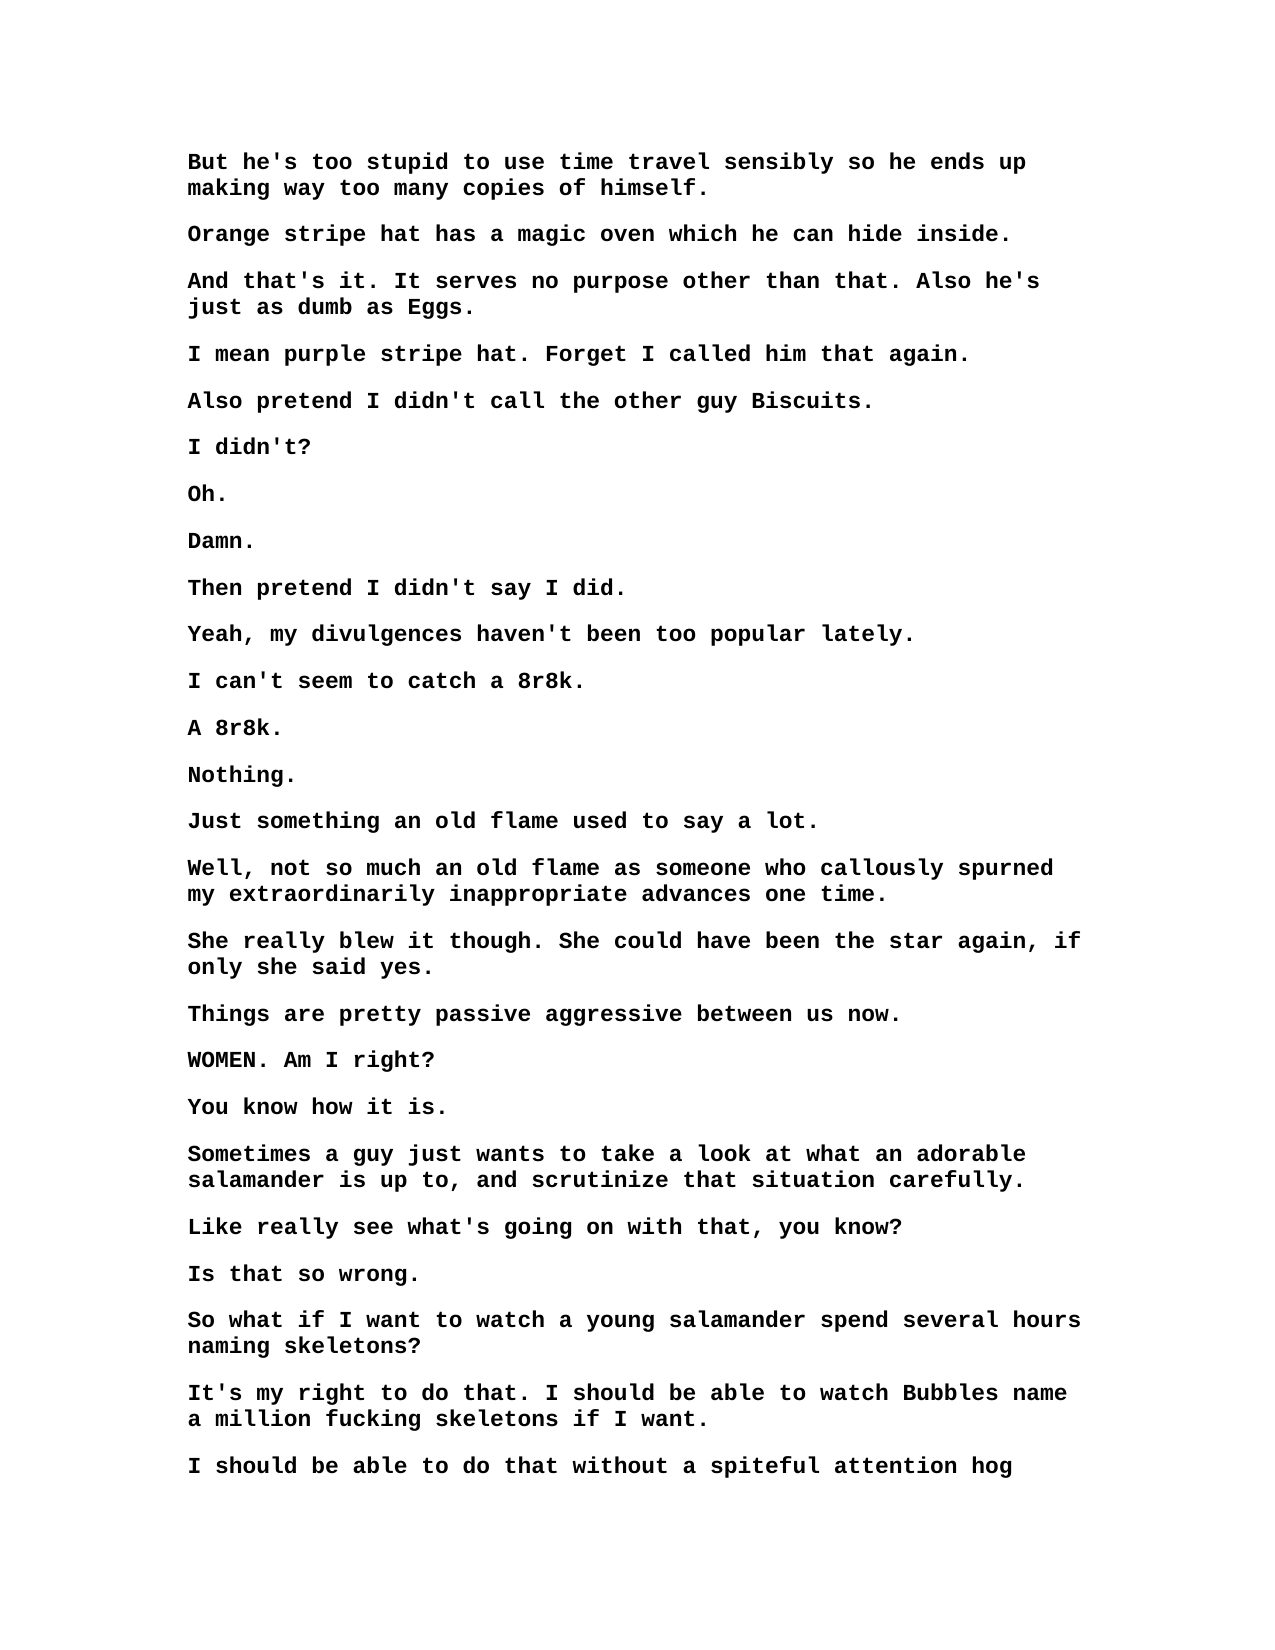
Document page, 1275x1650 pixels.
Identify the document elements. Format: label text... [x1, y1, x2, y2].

text So what if I want to watch a young salamander spend several hours naming skeletons? [187, 1309, 1087, 1361]
text I mean purple stripe hat. Forget I called him that again. [187, 342, 1087, 368]
text And that's it. It serves no purpose other than that. Also he's just as dumb as Eggs. [187, 269, 1087, 321]
text WOMEN. Am I right? [187, 1049, 1087, 1075]
text Things are pretty passive aggressive between us now. [187, 1002, 1087, 1028]
text Sometimes a guy just wants to take a look at what an adorable salamander is up to, and scrutinize that situation carefully. [187, 1142, 1087, 1194]
text Orange stripe hat has a magic oven which he can hide inside. [187, 223, 1087, 249]
text I didn't? [187, 436, 1087, 462]
text Also pretend I didn't call the other guy Biscuits. [187, 389, 1087, 415]
text Is that so wrong. [187, 1262, 1087, 1288]
text Like really see what's going on with that, you know? [187, 1215, 1087, 1241]
text I should be able to do that without a spiteful attention hog [187, 1454, 1087, 1480]
text Damn. [187, 529, 1087, 555]
text She really blew it though. She could have been the star again, if only she said yes. [187, 929, 1087, 981]
text Oh. [187, 482, 1087, 508]
text It's my right to do that. I should be able to watch Bubbles name a million fucking skeletons if I want. [187, 1381, 1087, 1433]
text Yeah, my divulgences haven't been too popular lately. [187, 623, 1087, 649]
text But he's too stupid to use time travel sensibly so he ends up making way too many copies of himself. [187, 150, 1087, 202]
text Well, not so much an old flame as someone who callously spurned my extraordinarily inappropriate advances one time. [187, 857, 1087, 908]
text Just something an old flame used to say a lot. [187, 810, 1087, 836]
text Nothing. [187, 763, 1087, 789]
text A 8r8k. [187, 716, 1087, 742]
text You know how it is. [187, 1096, 1087, 1122]
text I can't seem to catch a 8r8k. [187, 669, 1087, 696]
text Then pretend I didn't say I did. [187, 576, 1087, 602]
